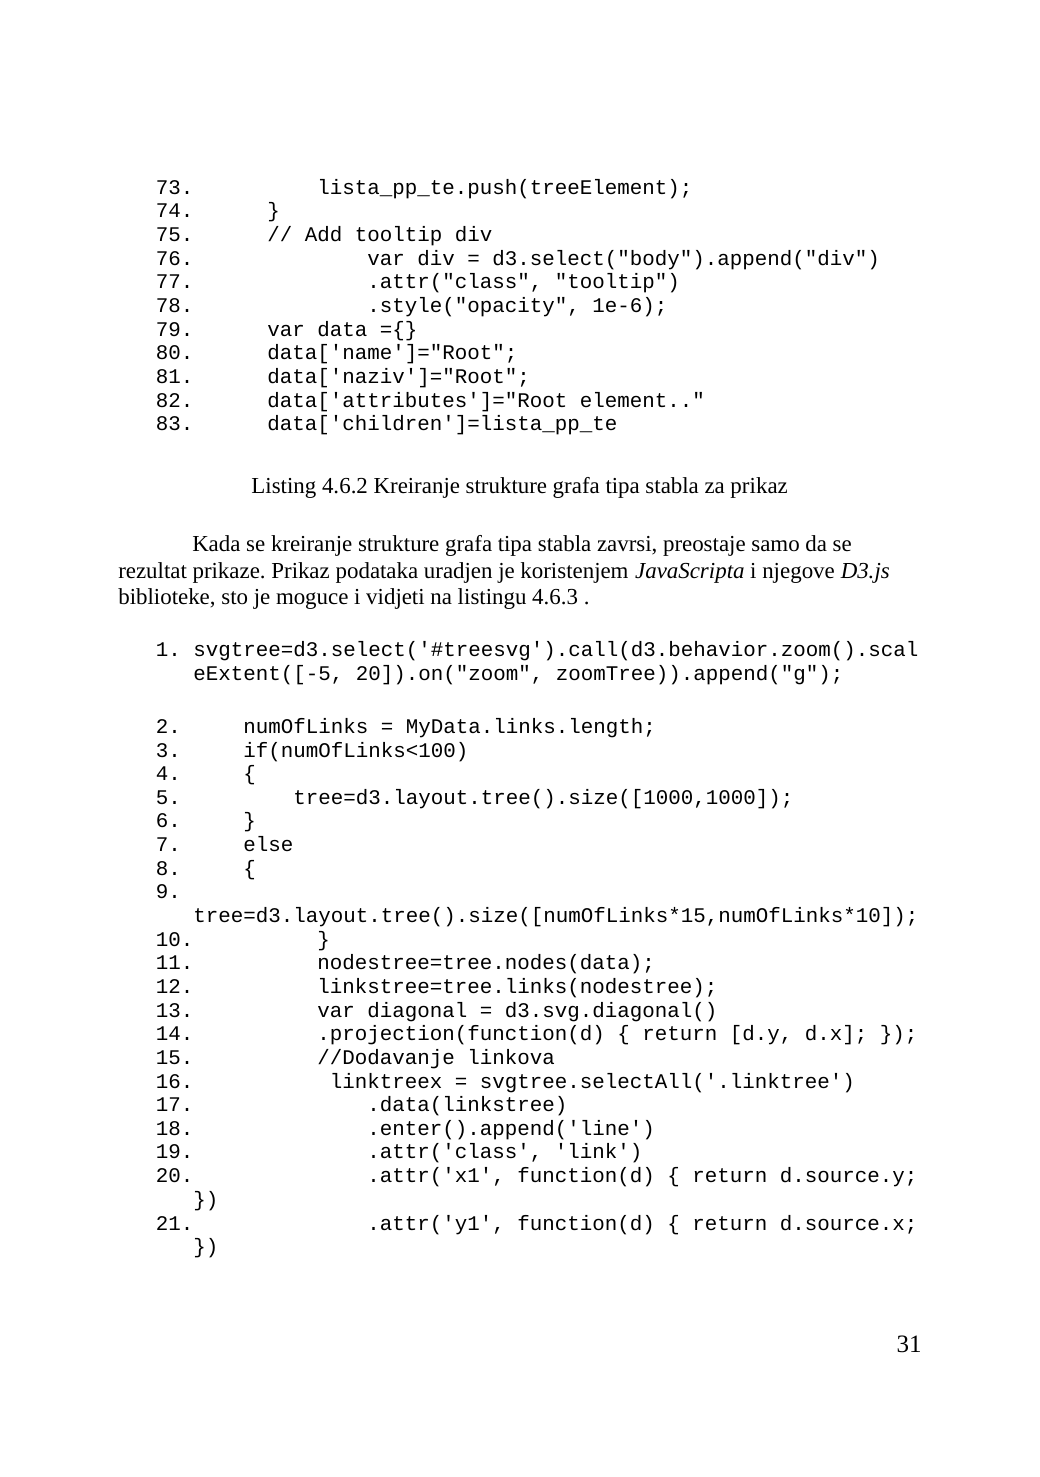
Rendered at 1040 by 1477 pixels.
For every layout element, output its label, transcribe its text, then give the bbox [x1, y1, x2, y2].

list else [156, 834, 921, 858]
text Kada se kreiranje strukture grafa tipa stabla zavrsi, preostaje samo da se rezultat prikaze. Prikaz podataka uradjen je koristenjem JavaScripta i njegove D3.js biblioteke, sto je moguce i vidjeti na listingu 4.6.3 . [118, 528, 921, 610]
list .attr("class", "tooltip") [156, 271, 921, 295]
list .style("opacity", 1e-6); [156, 295, 921, 319]
list data['naziv']="Root"; [156, 366, 921, 390]
list } [156, 811, 921, 834]
list .enter().append('line') [156, 1118, 921, 1142]
list .attr('x1', function(d) { return d.source.y; }) [156, 1165, 921, 1212]
list linktreex = svgtree.selectAll('.linktree') [156, 1071, 921, 1094]
list .data(linkstree) [156, 1094, 921, 1118]
list .projection(function(d) { return [d.y, d.x]; }); [156, 1023, 921, 1047]
list data['name']="Root"; [156, 342, 921, 366]
list var diagonal = d3.svg.diagonal() [156, 1000, 921, 1023]
list var data ={} [156, 319, 921, 342]
list tree=d3.layout.tree().size([1000,1000]); [156, 787, 921, 811]
list nodestree=tree.nodes(data); [156, 952, 921, 976]
list { [156, 858, 921, 881]
list if(numOfLinks<100) [156, 739, 921, 763]
list // Add tooltip div [156, 224, 921, 248]
list .attr('class', 'link') [156, 1142, 921, 1165]
list } [156, 929, 921, 952]
list linkstree=tree.links(nodestree); [156, 976, 921, 1000]
list { [156, 763, 921, 787]
text Listing 4.6.2 Kreiranje strukture grafa tipa stabla za prikaz [118, 472, 921, 499]
list numOfLinks = MyData.links.length; [156, 716, 921, 739]
list data['attributes']="Root element.." [156, 390, 921, 413]
list } [156, 201, 921, 224]
list //Dodavanje linkova [156, 1047, 921, 1071]
list svgtree=d3.select('#treesvg').call(d3.behavior.zoom().scaleExtent([-5, 20]).on("zoom", zoomTree)).append("g"); [156, 639, 921, 686]
list tree=d3.layout.tree().size([numOfLinks*15,numOfLinks*10]); [156, 881, 921, 929]
list var div = d3.select("body").append("div") [156, 248, 921, 271]
list .attr('y1', function(d) { return d.source.x; }) [156, 1212, 921, 1260]
list data['children']=lista_pp_te [156, 413, 921, 437]
list lista_pp_te.push(treeElement); [156, 177, 921, 201]
